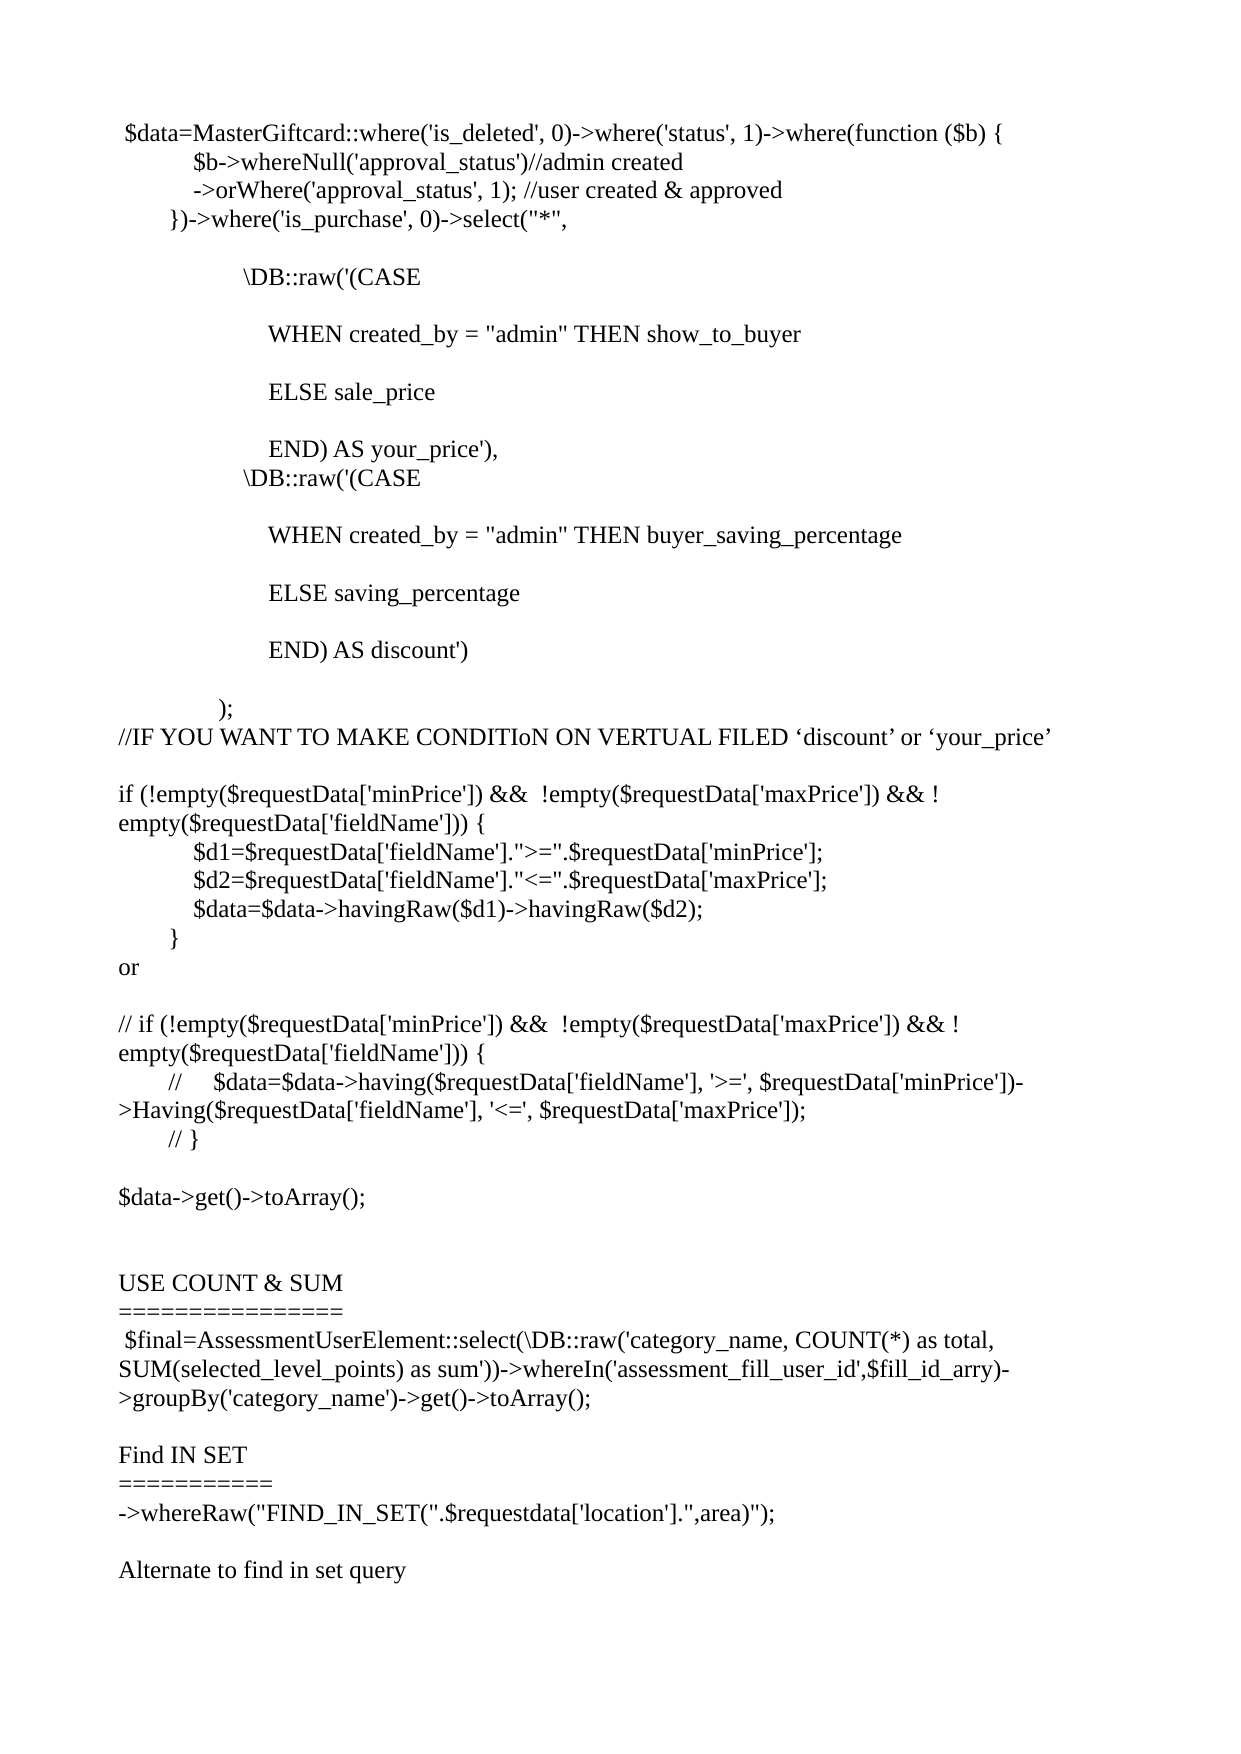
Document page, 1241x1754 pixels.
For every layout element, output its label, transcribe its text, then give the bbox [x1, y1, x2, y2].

text ================ [118, 1297, 1122, 1326]
text $data->get()->toArray(); [118, 1182, 1122, 1211]
text // if (!empty($requestData['minPrice']) && !empty($requestData['maxPrice']) && !empty($requestData['fieldName'])) { [118, 1009, 1122, 1067]
text $data=MasterGiftcard::where('is_deleted', 0)->where('status', 1)->where(function ($b) { [118, 118, 1122, 147]
text or [118, 952, 1122, 981]
text Find IN SET [118, 1441, 1122, 1469]
text })->where('is_purchase', 0)->select("*", [118, 204, 1122, 233]
text $data=$data->havingRaw($d1)->havingRaw($d2); [118, 894, 1122, 923]
text \DB::raw('(CASE [118, 262, 1122, 291]
text $d2=$requestData['fieldName']."<=".$requestData['maxPrice']; [118, 866, 1122, 894]
text // $data=$data->having($requestData['fieldName'], '>=', $requestData['minPrice'])->Having($requestData['fieldName'], '<=', $requestData['maxPrice']); [118, 1067, 1122, 1124]
text USE COUNT & SUM [118, 1268, 1122, 1297]
text WHEN created_by = "admin" THEN show_to_buyer [118, 319, 1122, 348]
text =========== [118, 1469, 1122, 1498]
text ELSE sale_price [118, 377, 1122, 406]
text $final=AssessmentUserElement::select(\DB::raw('category_name, COUNT(*) as total, SUM(selected_level_points) as sum'))->whereIn('assessment_fill_user_id',$fill_id_arry)->groupBy('category_name')->get()->toArray(); [118, 1326, 1122, 1412]
text ); [118, 693, 1122, 722]
text Alternate to find in set query [118, 1556, 1122, 1584]
text //IF YOU WANT TO MAKE CONDITIoN ON VERTUAL FILED ‘discount’ or ‘your_price’ [118, 722, 1122, 751]
text END) AS discount') [118, 636, 1122, 664]
text $d1=$requestData['fieldName'].">=".$requestData['minPrice']; [118, 837, 1122, 866]
text ->orWhere('approval_status', 1); //user created & approved [118, 176, 1122, 204]
text if (!empty($requestData['minPrice']) && !empty($requestData['maxPrice']) && !empty($requestData['fieldName'])) { [118, 779, 1122, 837]
text } [118, 923, 1122, 952]
text ELSE saving_percentage [118, 578, 1122, 607]
text \DB::raw('(CASE [118, 463, 1122, 492]
text WHEN created_by = "admin" THEN buyer_saving_percentage [118, 521, 1122, 549]
text END) AS your_price'), [118, 434, 1122, 463]
text // } [118, 1124, 1122, 1153]
text ->whereRaw("FIND_IN_SET(".$requestdata['location'].",area)"); [118, 1498, 1122, 1527]
text $b->whereNull('approval_status')//admin created [118, 147, 1122, 176]
